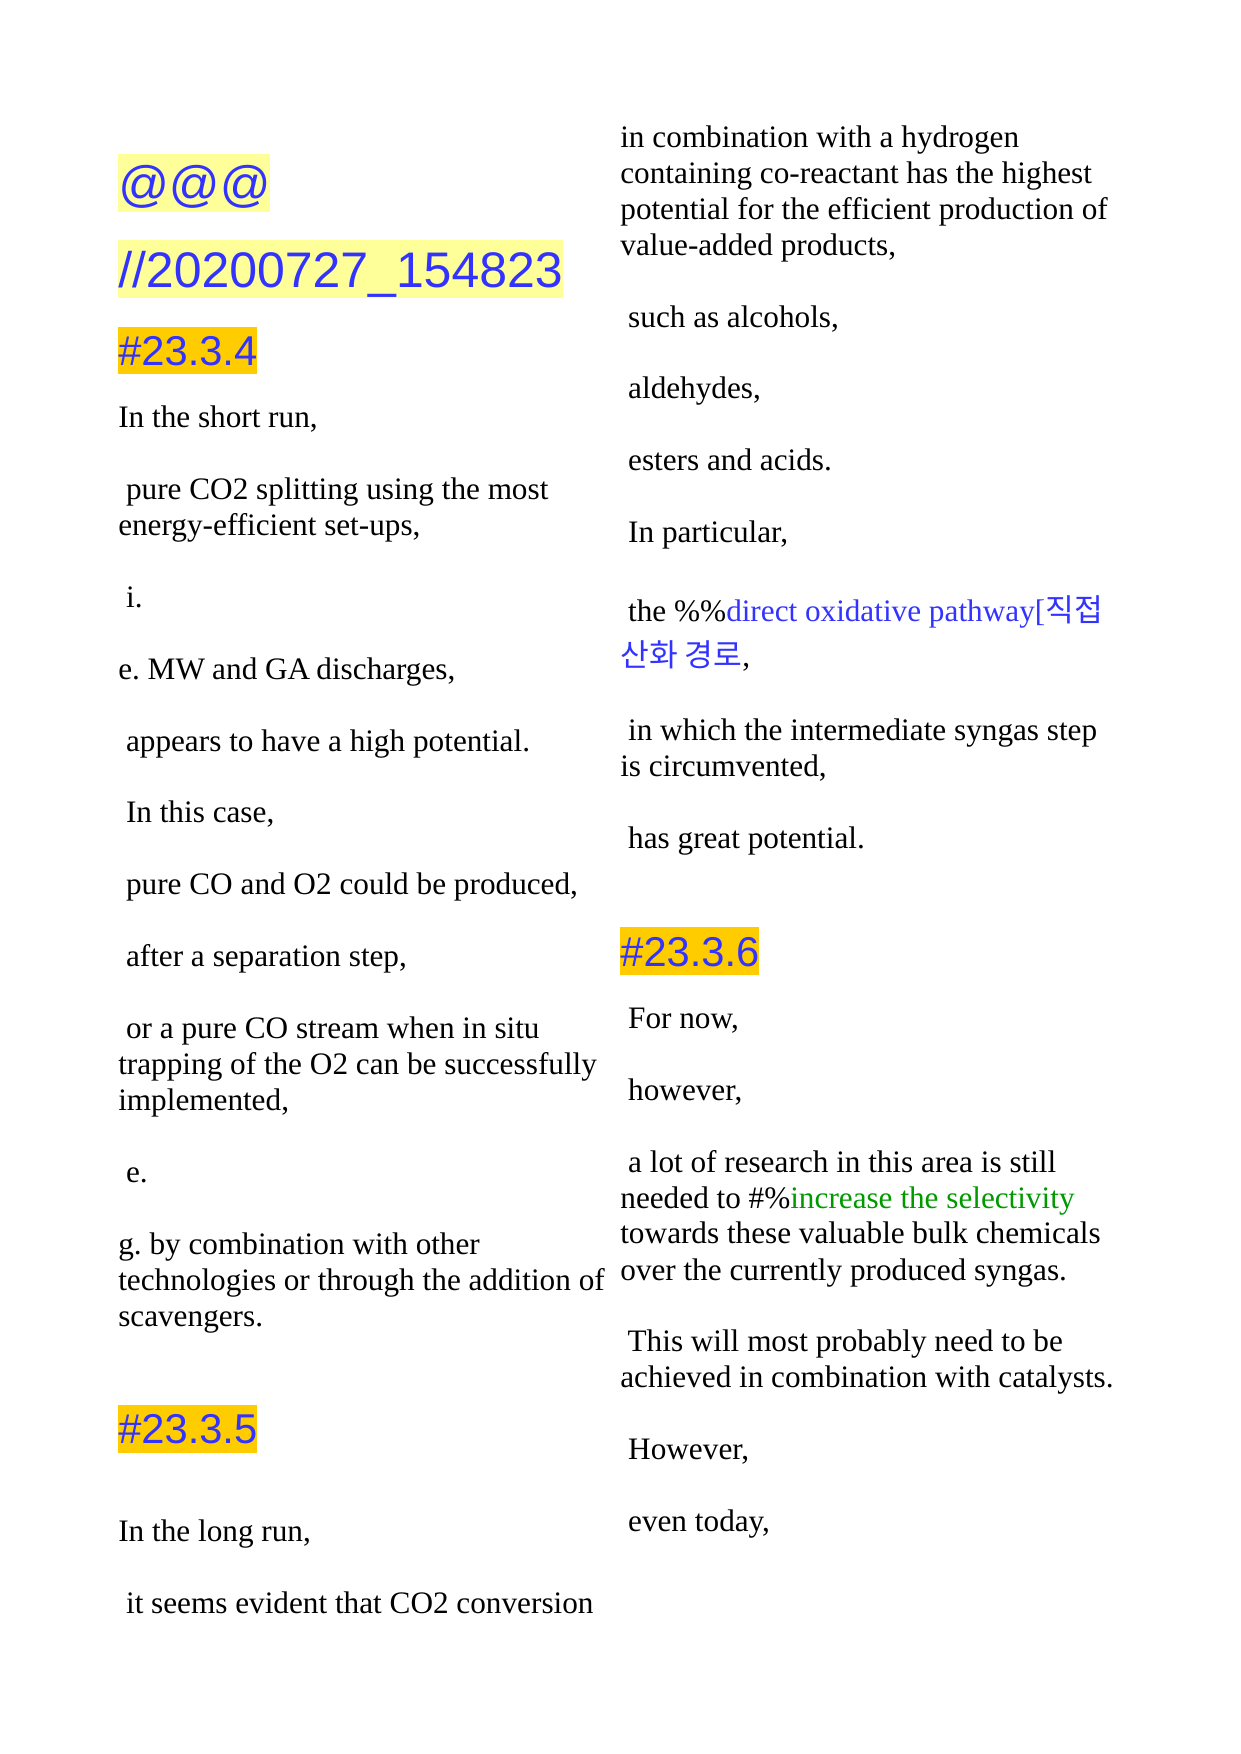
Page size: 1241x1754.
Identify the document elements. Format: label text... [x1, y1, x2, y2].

text pure CO and O2 could be produced, [118, 866, 620, 902]
text the %%direct oxidative pathway[직접 산화 경로, [620, 585, 1122, 676]
text aldehydes, [620, 370, 1122, 406]
text in which the intermediate syngas step is circumvented, [620, 712, 1122, 783]
text i. [118, 578, 620, 614]
text e. [118, 1153, 620, 1189]
text e. MW and GA discharges, [118, 650, 620, 686]
text This will most probably need to be achieved in combination with catalysts. [620, 1323, 1122, 1394]
text appears to have a high potential. [118, 722, 620, 758]
text #23.3.4 [118, 327, 620, 374]
text In the short run, [118, 398, 620, 434]
text pure CO2 splitting using the most energy-efficient set-ups, [118, 470, 620, 542]
text in combination with a hydrogen containing co-reactant has the highest potential for the efficient production of value-added products, [620, 118, 1122, 262]
text after a separation step, [118, 937, 620, 973]
text For now, [620, 999, 1122, 1035]
text @@@ [118, 154, 620, 212]
text #23.3.5 [118, 1405, 620, 1453]
text however, [620, 1071, 1122, 1107]
text such as alcohols, [620, 298, 1122, 334]
text or a pure CO stream when in situ trapping of the O2 can be successfully implemented, [118, 1009, 620, 1117]
text g. by combination with other technologies or through the addition of scavengers. [118, 1225, 620, 1333]
text esters and acids. [620, 442, 1122, 477]
text even today, [620, 1502, 1122, 1538]
text it seems evident that CO2 conversion [118, 1584, 620, 1620]
text //20200727_154823 [118, 240, 620, 298]
text In this case, [118, 794, 620, 830]
text In the long run, [118, 1512, 620, 1548]
text However, [620, 1430, 1122, 1466]
text has great potential. [620, 819, 1122, 855]
text #23.3.6 [620, 927, 1122, 975]
text a lot of research in this area is still needed to #%increase the selectivity towards these valuable bulk chemicals over the currently produced syngas. [620, 1143, 1122, 1287]
text In particular, [620, 513, 1122, 549]
